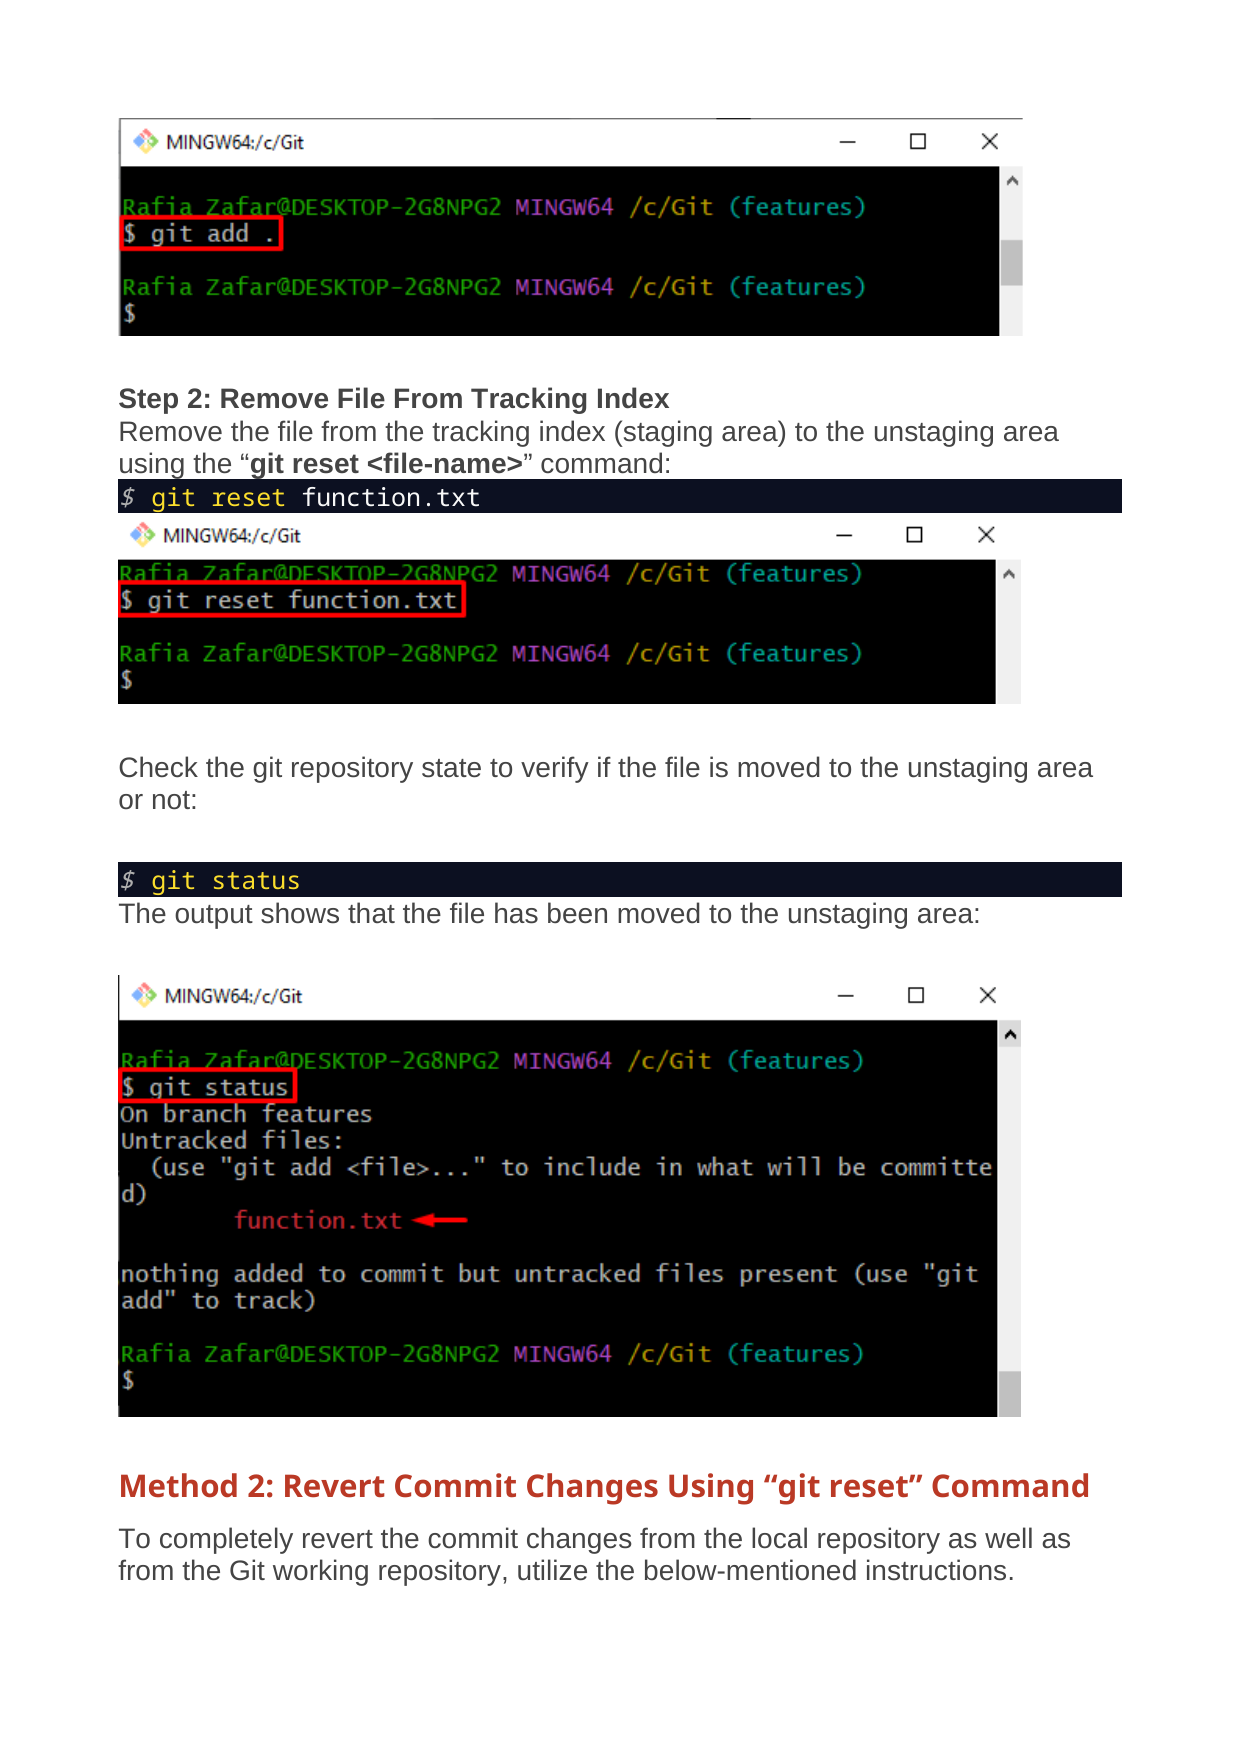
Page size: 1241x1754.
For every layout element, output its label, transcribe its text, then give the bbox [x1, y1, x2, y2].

text To completely revert the commit changes from the local repository as well as from the Git working repository, utilize the below-mentioned instructions. [118, 1522, 1122, 1587]
text Check the git repository state to verify if the file is moved to the unstaging area or not: [118, 751, 1122, 816]
text $ git reset function.txt [118, 479, 1122, 513]
text $ git status [118, 862, 1122, 897]
text The output shows that the file has been moved to the unstaging area: [118, 897, 1122, 929]
subtitle Method 2: Revert Commit Changes Using “git reset” Command [118, 1463, 1122, 1506]
text Step 2: Remove File From Tracking Index Remove the file from the tracking index (staging area) to the unstaging area using the “git reset <file-name>” command: [118, 382, 1122, 479]
